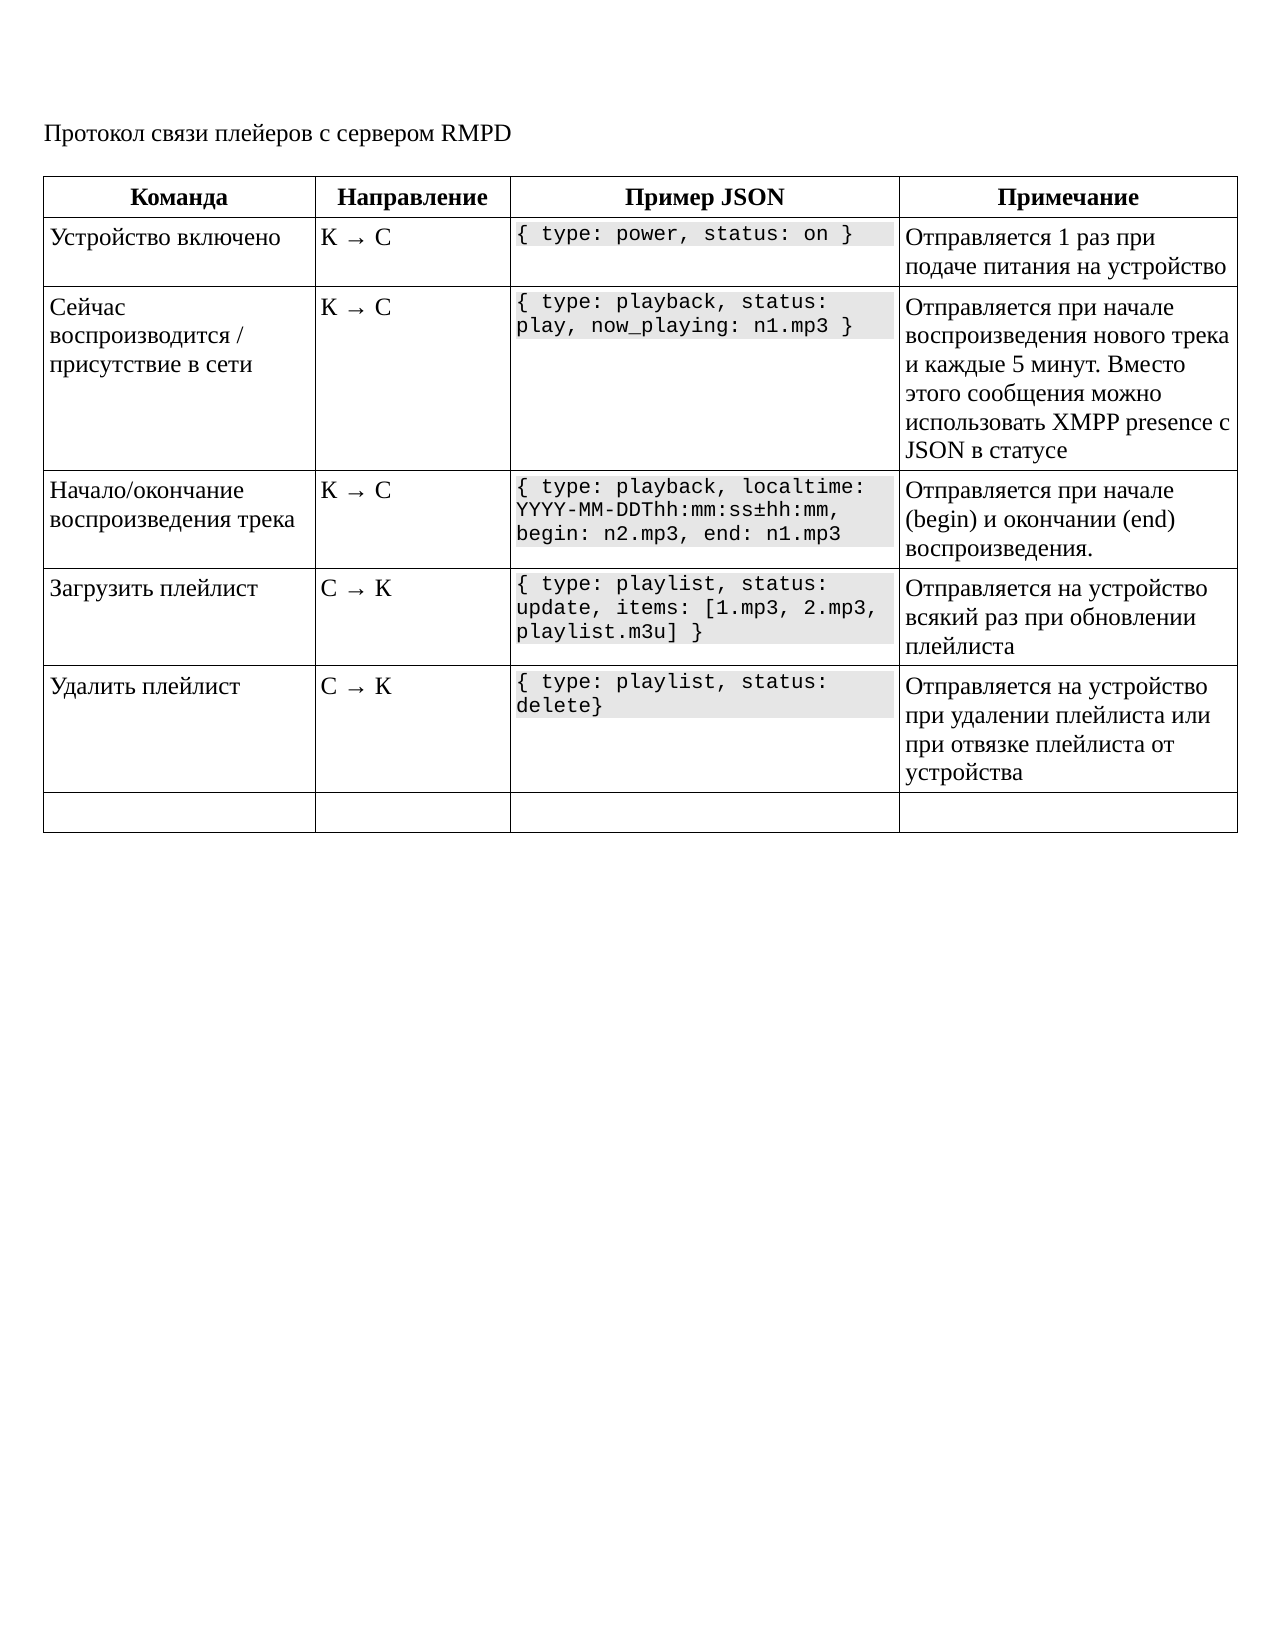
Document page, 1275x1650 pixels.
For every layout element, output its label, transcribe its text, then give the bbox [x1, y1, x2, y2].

table_cell { type: playlist, status: delete} [511, 666, 899, 792]
table_cell К → С [316, 287, 510, 470]
table_cell [316, 793, 510, 832]
table_cell Сейчас воспроизводится / присутствие в сети [44, 287, 315, 470]
table_cell Начало/окончание воспроизведения трека [44, 471, 315, 568]
table_header Направление [316, 177, 510, 217]
table_header Команда [44, 177, 315, 217]
table_cell { type: playback, localtime: YYYY-MM-DDThh:mm:ss±hh:mm, begin: n2.mp3, end: n1.mp3 [511, 471, 899, 568]
table_cell { type: playlist, status: update, items: [1.mp3, 2.mp3, playlist.m3u] } [511, 569, 899, 665]
table_header Примечание [900, 177, 1237, 217]
table_cell Устройство включено [44, 218, 315, 286]
table_cell С → К [316, 666, 510, 792]
table_cell Отправляется при начале (begin) и окончании (end) воспроизведения. [900, 471, 1237, 568]
table_cell Отправляется 1 раз при подаче питания на устройство [900, 218, 1237, 286]
table_cell { type: playback, status: play, now_playing: n1.mp3 } [511, 287, 899, 470]
table_cell С → К [316, 569, 510, 665]
table_header Пример JSON [511, 177, 899, 217]
table_cell Отправляется при начале воспроизведения нового трека и каждые 5 минут. Вместо этого сообщения можно использовать XMPP presence с JSON в статусе [900, 287, 1237, 470]
table_cell Отправляется на устройство всякий раз при обновлении плейлиста [900, 569, 1237, 665]
table_cell Удалить плейлист [44, 666, 315, 792]
table_cell [44, 793, 315, 832]
table_cell { type: power, status: on } [511, 218, 899, 286]
table_cell К → С [316, 471, 510, 568]
table_cell [900, 793, 1237, 832]
table_cell Отправляется на устройство при удалении плейлиста или при отвязке плейлиста от устройства [900, 666, 1237, 792]
table_cell Загрузить плейлист [44, 569, 315, 665]
table_cell [511, 793, 899, 832]
table_cell К → С [316, 218, 510, 286]
